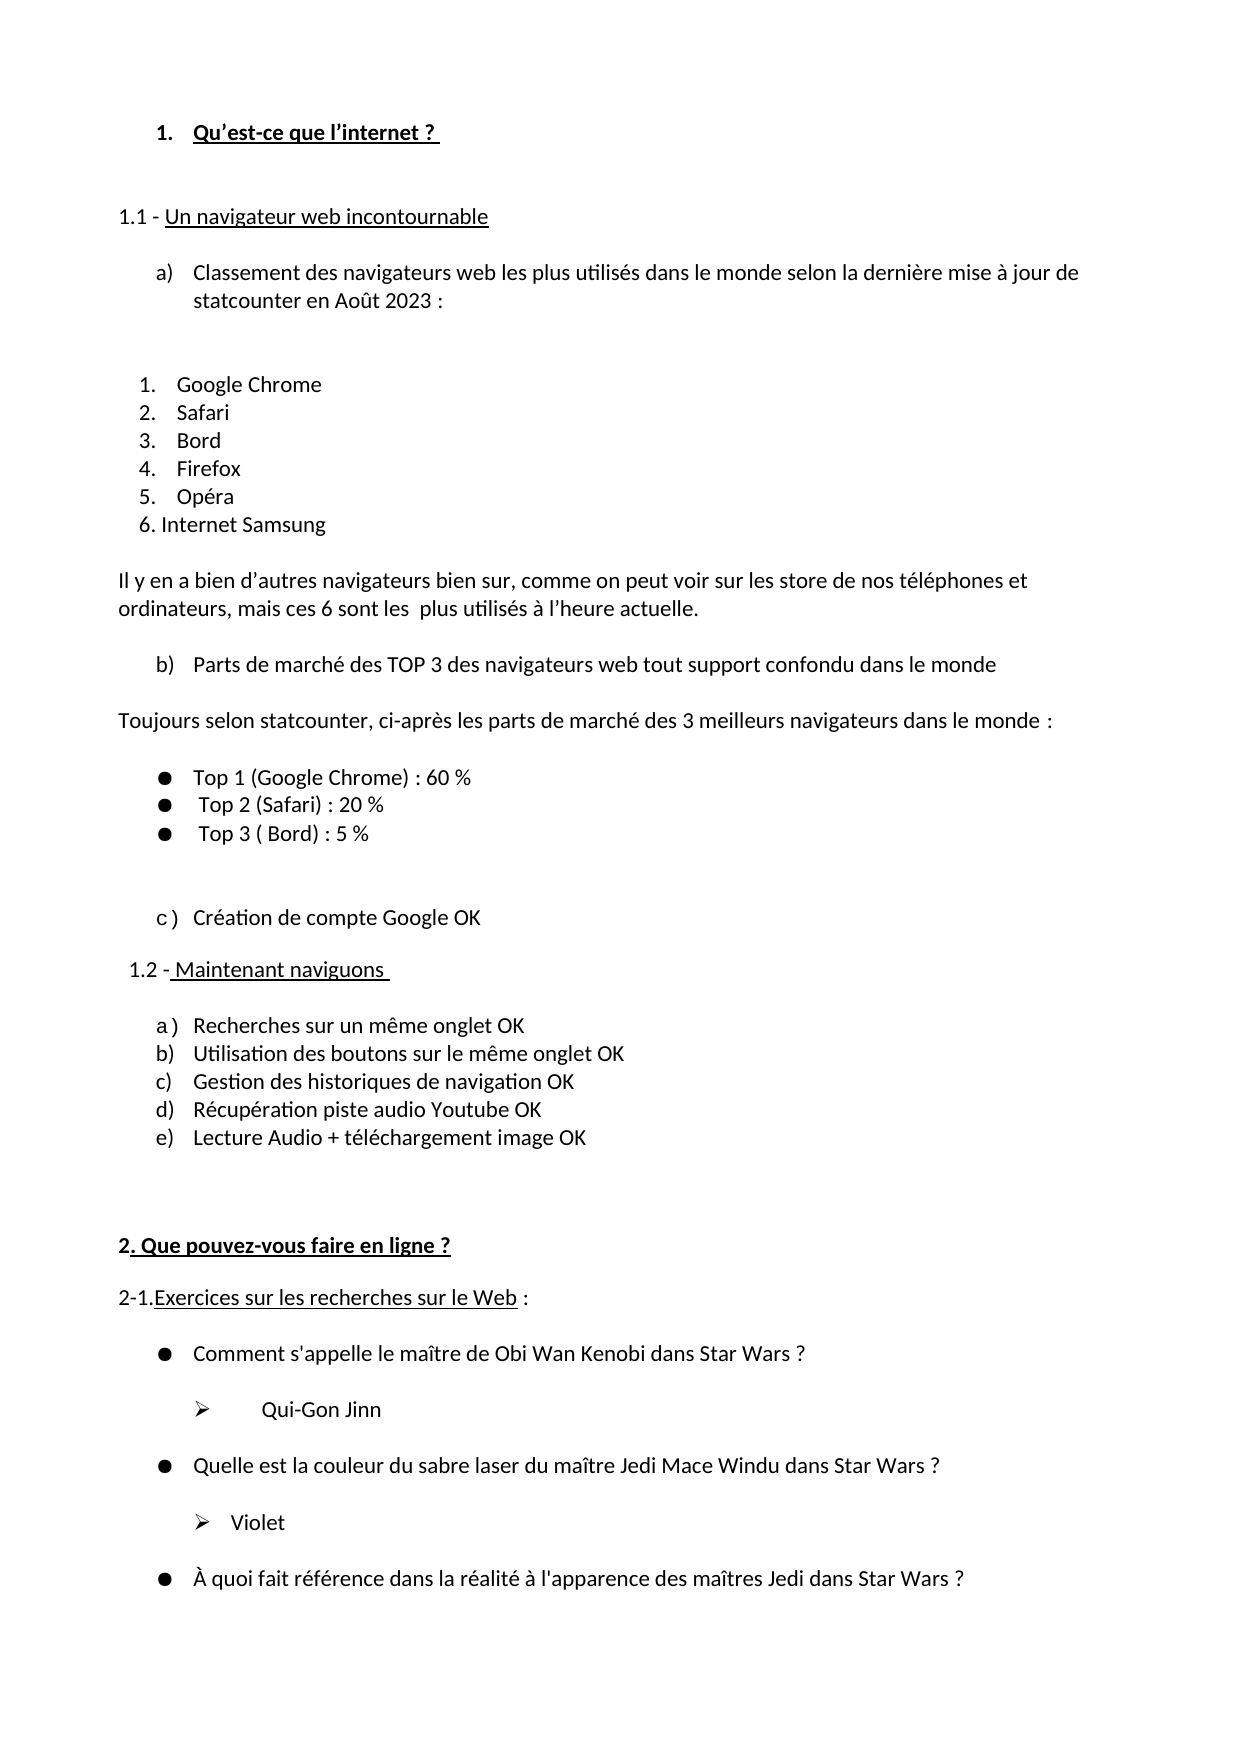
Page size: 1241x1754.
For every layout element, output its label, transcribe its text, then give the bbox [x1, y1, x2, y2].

text Toujours selon statcounter, ci-après les parts de marché des 3 meilleurs navigateurs dans le monde : [118, 707, 1122, 734]
list Violet [193, 1508, 1122, 1564]
list Parts de marché des TOP 3 des navigateurs web tout support confondu dans le monde [156, 651, 1122, 707]
list Top 2 (Safari) : 20 % [156, 791, 1122, 819]
text 5. Opéra [118, 482, 1122, 510]
text 2. Que pouvez-vous faire en ligne ? [118, 1231, 1122, 1260]
list Gestion des historiques de navigation OK [156, 1067, 1122, 1096]
text 1.1 - Un navigateur web incontournable [118, 202, 1122, 230]
text 4. Firefox [118, 454, 1122, 482]
text Il y en a bien d’autres navigateurs bien sur, comme on peut voir sur les store de nos téléphones et ordinateurs, mais ces 6 sont les plus utilisés à l’heure actuelle. [118, 566, 1122, 622]
list Classement des navigateurs web les plus utilisés dans le monde selon la dernière mise à jour de statcounter en Août 2023 : [156, 258, 1122, 314]
text 1. Google Chrome [118, 370, 1122, 398]
list Quelle est la couleur du sabre laser du maître Jedi Mace Windu dans Star Wars ? [156, 1452, 1122, 1479]
list Comment s'appelle le maître de Obi Wan Kenobi dans Star Wars ? [156, 1339, 1122, 1396]
list Qui-Gon Jinn [193, 1396, 1122, 1452]
list Lecture Audio + téléchargement image OK [156, 1123, 1122, 1179]
list Création de compte Google OK [156, 903, 1122, 955]
list Récupération piste audio Youtube OK [156, 1096, 1122, 1123]
list Top 3 ( Bord) : 5 % [156, 819, 1122, 847]
list Top 1 (Google Chrome) : 60 % [156, 763, 1122, 791]
list Utilisation des boutons sur le même onglet OK [156, 1039, 1122, 1067]
text 2. Safari [118, 398, 1122, 426]
list Qu’est-ce que l’internet ? [156, 118, 1122, 146]
text 2-1.Exercices sur les recherches sur le Web : [118, 1283, 1122, 1311]
text 6. Internet Samsung [118, 510, 1122, 538]
text 1.2 - Maintenant naviguons [118, 955, 1122, 983]
list À quoi fait référence dans la réalité à l'apparence des maîtres Jedi dans Star Wars ? [156, 1564, 1122, 1620]
text 3. Bord [118, 426, 1122, 454]
list Recherches sur un même onglet OK [156, 1011, 1122, 1039]
